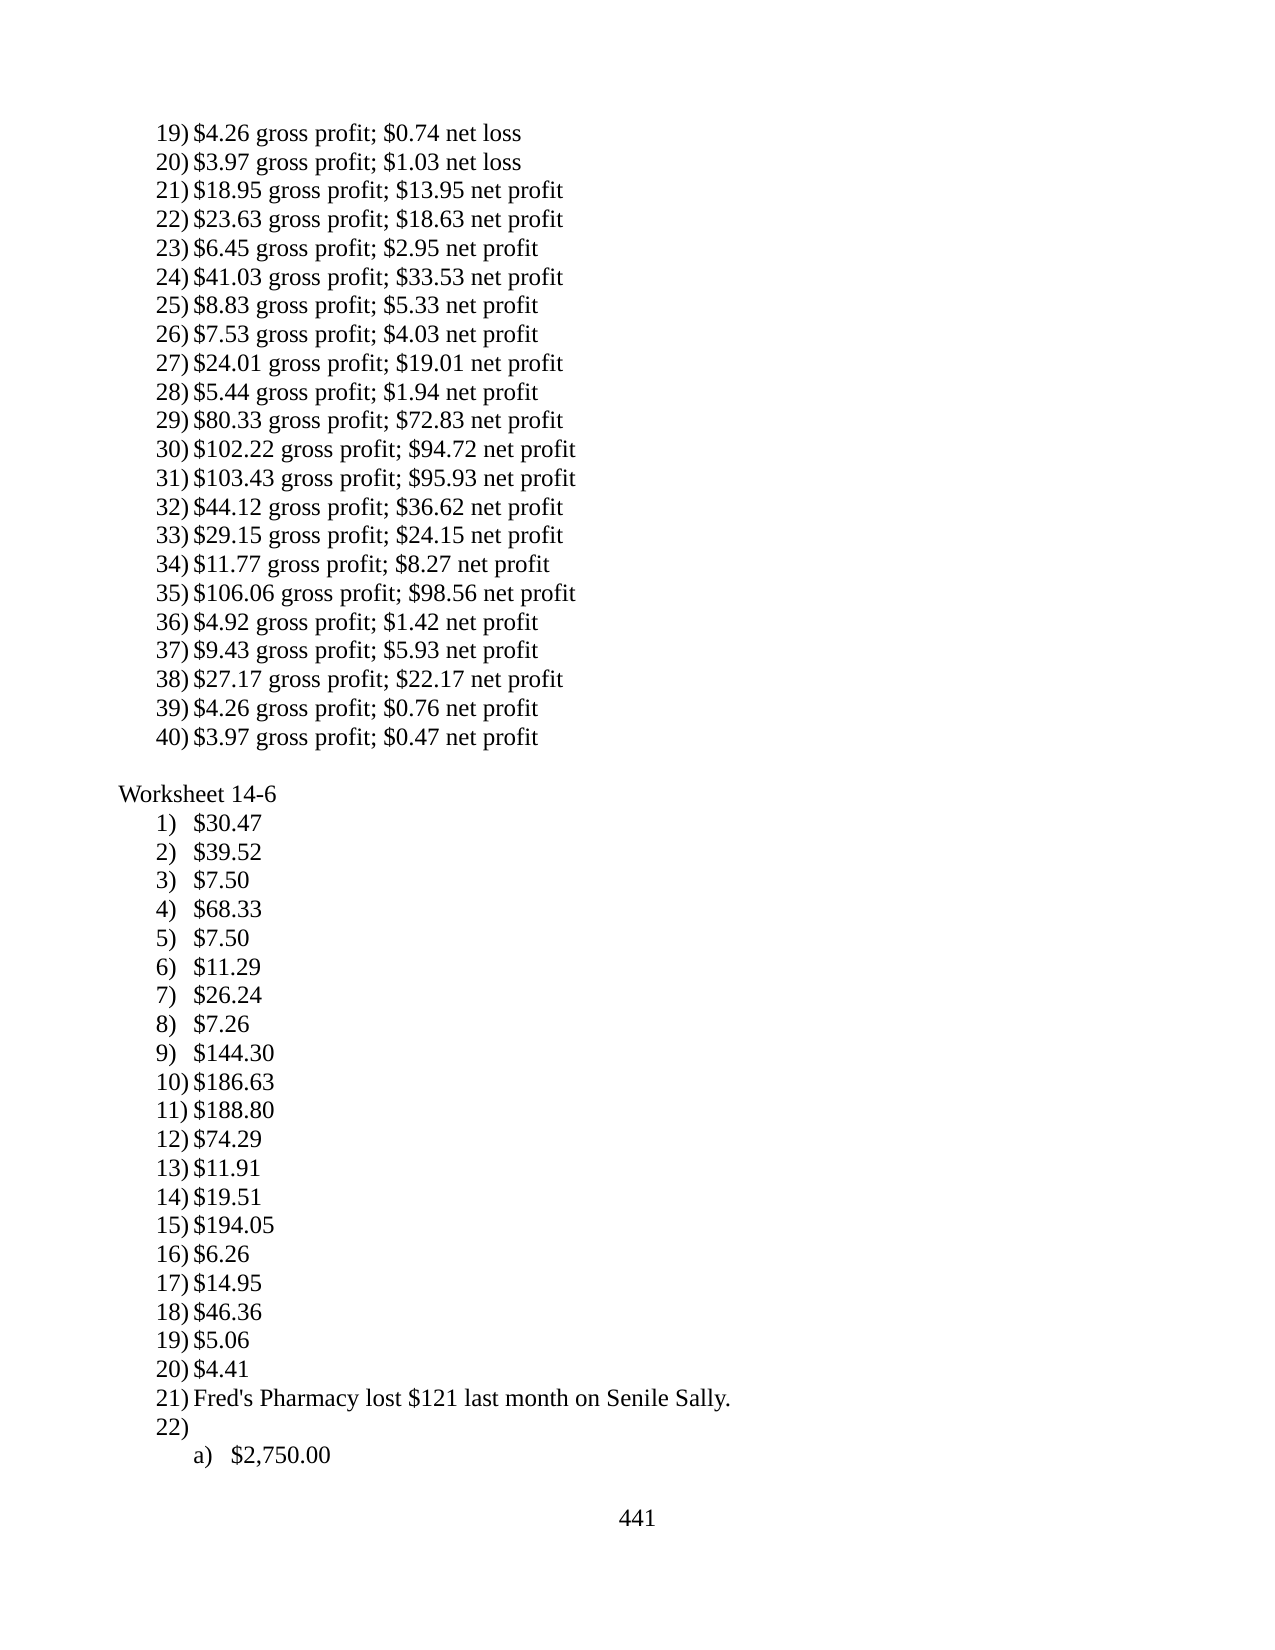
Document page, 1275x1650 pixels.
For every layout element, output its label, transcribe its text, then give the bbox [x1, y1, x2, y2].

list $4.92 gross profit; $1.42 net profit [156, 607, 1157, 636]
list $74.29 [156, 1124, 1157, 1153]
list $7.53 gross profit; $4.03 net profit [156, 319, 1157, 348]
list $19.51 [156, 1182, 1157, 1211]
list $14.95 [156, 1268, 1157, 1297]
list $23.63 gross profit; $18.63 net profit [156, 204, 1157, 233]
list $4.26 gross profit; $0.74 net loss [156, 118, 1157, 147]
list $30.47 [156, 808, 1157, 837]
list $46.36 [156, 1297, 1157, 1326]
list $11.77 gross profit; $8.27 net profit [156, 549, 1157, 578]
text Worksheet 14-6 [118, 779, 1157, 808]
list $29.15 gross profit; $24.15 net profit [156, 521, 1157, 549]
list $26.24 [156, 981, 1157, 1009]
list $188.80 [156, 1096, 1157, 1124]
list $11.91 [156, 1153, 1157, 1182]
list Fred's Pharmacy lost $121 last month on Senile Sally. [156, 1383, 1157, 1412]
list $24.01 gross profit; $19.01 net profit [156, 348, 1157, 377]
list $3.97 gross profit; $1.03 net loss [156, 147, 1157, 176]
list $11.29 [156, 952, 1157, 981]
list $194.05 [156, 1211, 1157, 1239]
list $186.63 [156, 1067, 1157, 1096]
list $5.44 gross profit; $1.94 net profit [156, 377, 1157, 406]
list $6.45 gross profit; $2.95 net profit [156, 233, 1157, 262]
list $144.30 [156, 1038, 1157, 1067]
list $27.17 gross profit; $22.17 net profit [156, 664, 1157, 693]
list $103.43 gross profit; $95.93 net profit [156, 463, 1157, 492]
list $3.97 gross profit; $0.47 net profit [156, 722, 1157, 751]
list $8.83 gross profit; $5.33 net profit [156, 291, 1157, 319]
list $9.43 gross profit; $5.93 net profit [156, 636, 1157, 664]
list $102.22 gross profit; $94.72 net profit [156, 434, 1157, 463]
list $68.33 [156, 894, 1157, 923]
list $7.50 [156, 923, 1157, 952]
list $6.26 [156, 1239, 1157, 1268]
list $4.41 [156, 1354, 1157, 1383]
list $18.95 gross profit; $13.95 net profit [156, 176, 1157, 204]
list $7.50 [156, 866, 1157, 894]
list $5.06 [156, 1326, 1157, 1354]
list $2,750.00 [193, 1441, 1157, 1469]
list $106.06 gross profit; $98.56 net profit [156, 578, 1157, 607]
list $41.03 gross profit; $33.53 net profit [156, 262, 1157, 291]
list $39.52 [156, 837, 1157, 866]
list $44.12 gross profit; $36.62 net profit [156, 492, 1157, 521]
list $7.26 [156, 1009, 1157, 1038]
list $80.33 gross profit; $72.83 net profit [156, 406, 1157, 434]
list $4.26 gross profit; $0.76 net profit [156, 693, 1157, 722]
